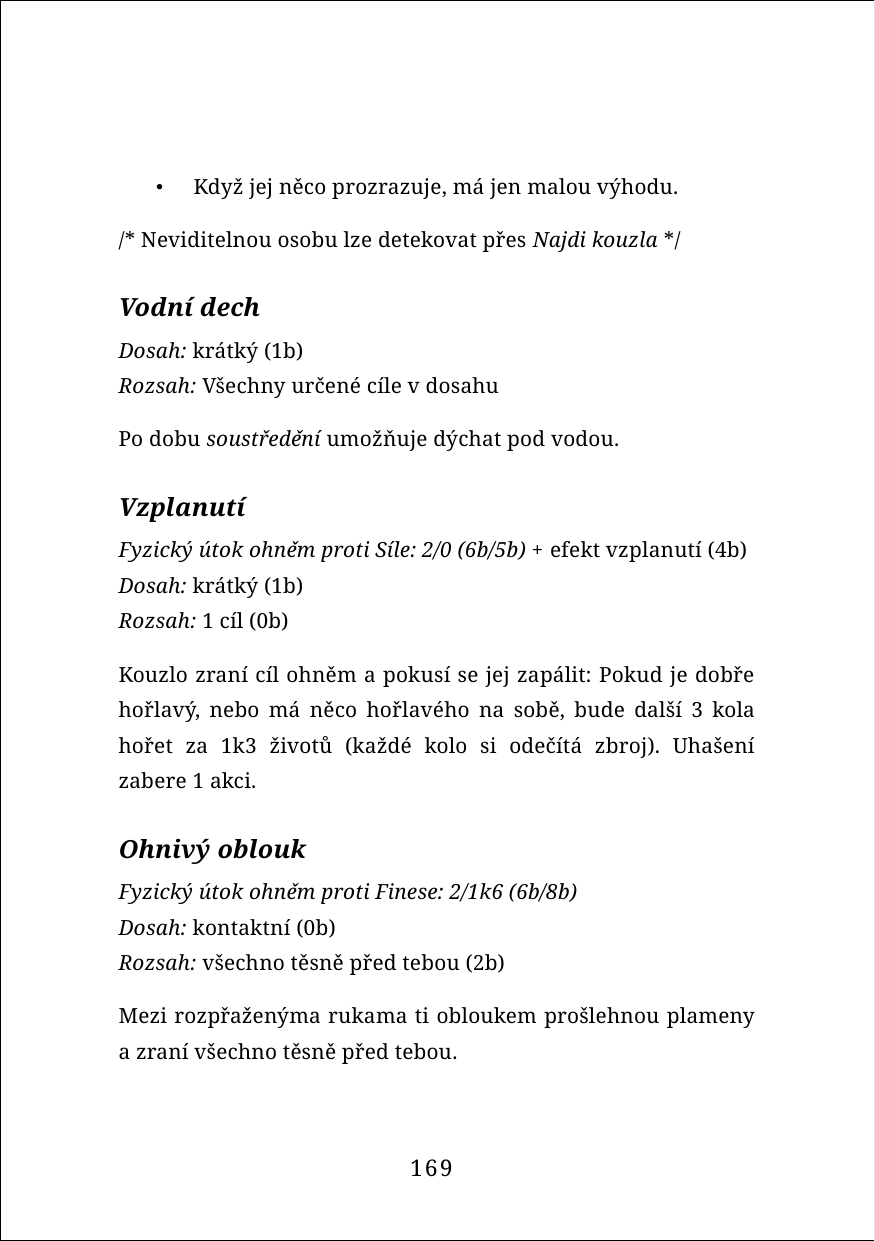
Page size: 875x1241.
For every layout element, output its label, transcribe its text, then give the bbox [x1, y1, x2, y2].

text Po dobu soustředění umožňuje dýchat pod vodou. [118, 424, 756, 453]
text Dosah: krátký (1b) Rozsah: Všechny určené cíle v dosahu [118, 336, 756, 400]
text Fyzický útok ohněm proti Síle: 2/0 (6b/5b) + efekt vzplanutí (4b) Dosah: krátký (1b) Rozsah: 1 cíl (0b) [118, 535, 756, 635]
text /* Neviditelnou osobu lze detekovat přes Najdi kouzla */ [118, 225, 756, 253]
text Fyzický útok ohněm proti Finese: 2/1k6 (6b/8b) Dosah: kontaktní (0b) Rozsah: všechno těsně před tebou (2b) [118, 877, 756, 977]
subtitle Vodní dech [118, 290, 756, 324]
text Mezi rozpřaženýma rukama ti obloukem prošlehnou plameny a zraní všechno těsně před tebou. [118, 1001, 756, 1065]
text Kouzlo zraní cíl ohněm a pokusí se jej zapálit: Pokud je dobře hořlavý, nebo má něco hořlavého na sobě, bude další 3 kola hořet za 1k3 životů (každé kolo si odečítá zbroj). Uhašení zabere 1 akci. [118, 660, 756, 795]
list Když jej něco prozrazuje, má jen malou výhodu. [156, 172, 756, 200]
subtitle Ohnivý oblouk [118, 831, 756, 865]
subtitle Vzplanutí [118, 489, 756, 524]
